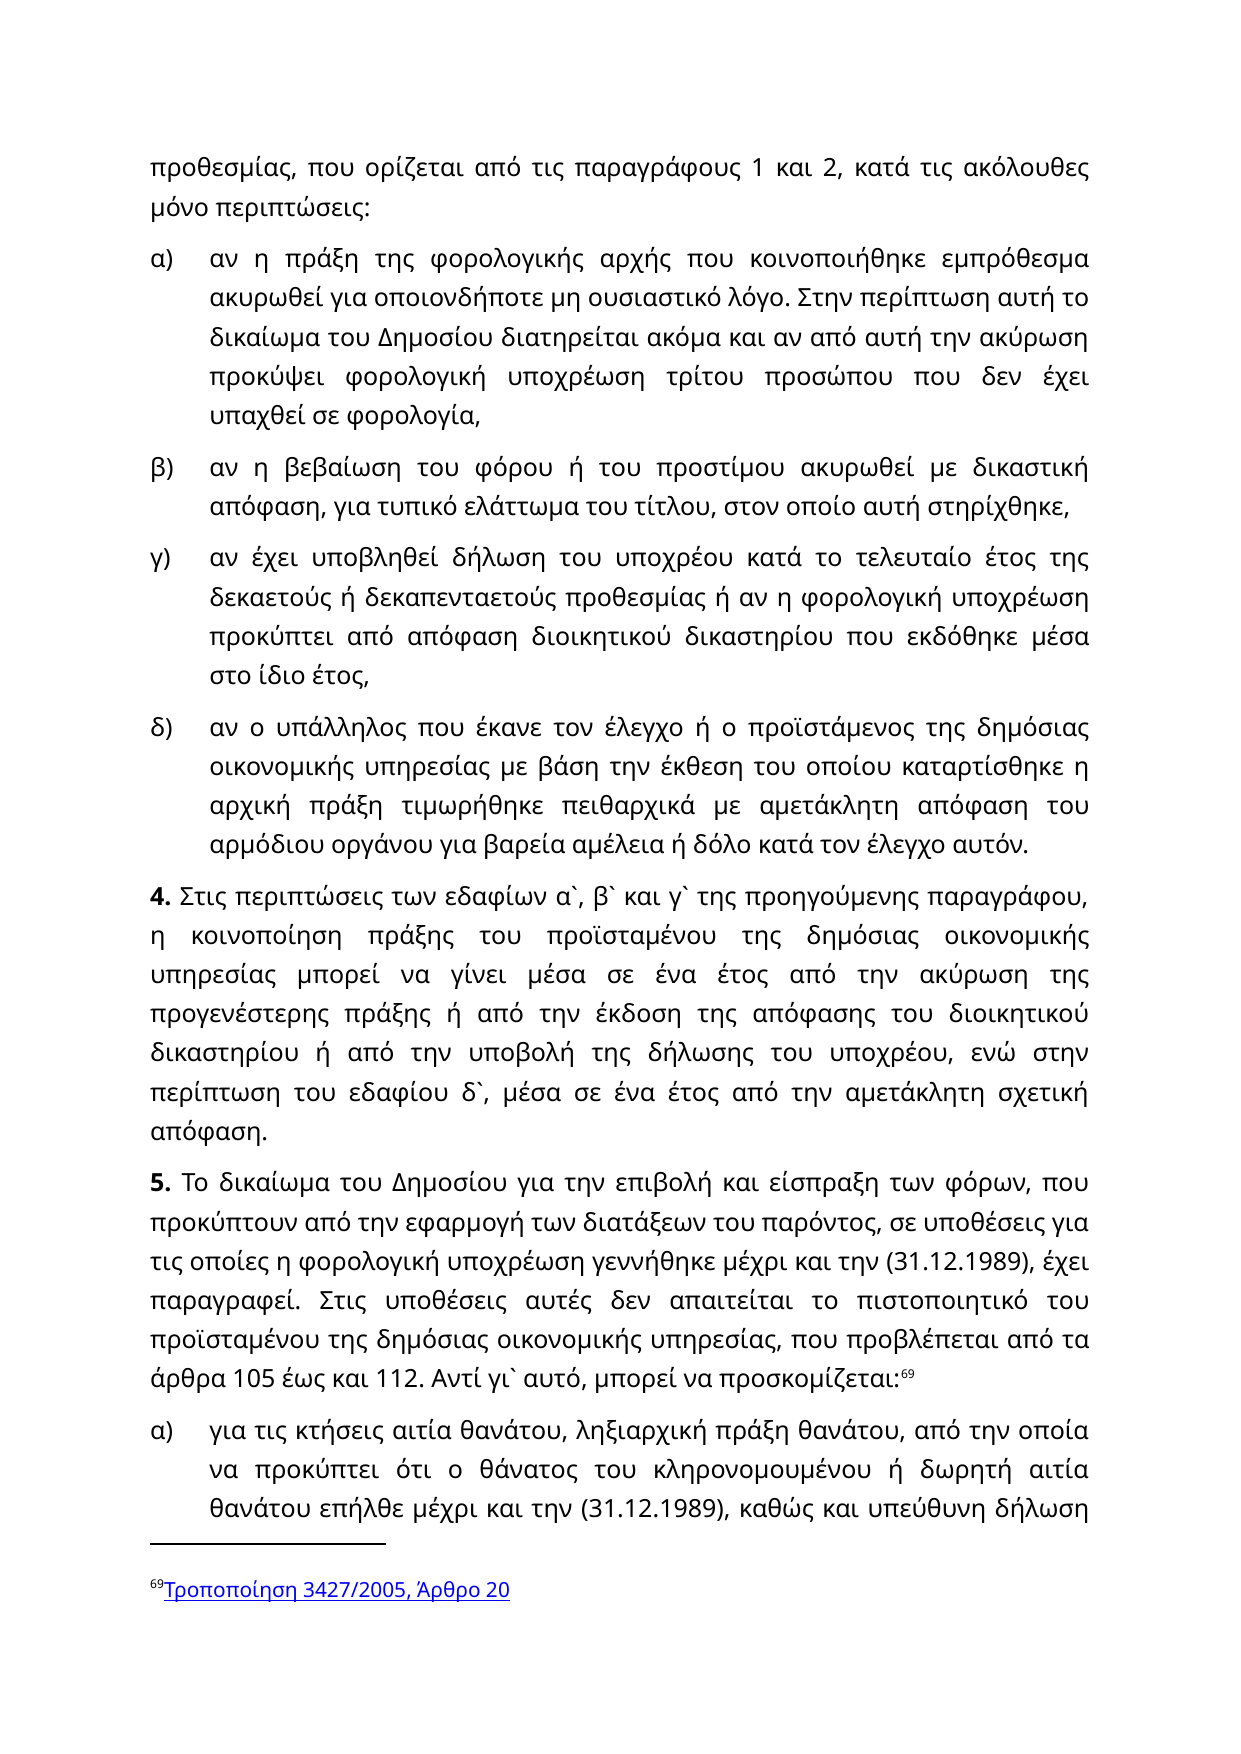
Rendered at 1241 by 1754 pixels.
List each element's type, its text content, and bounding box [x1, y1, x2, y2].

text 5. Το δικαίωμα του Δημοσίου για την επιβολή και είσπραξη των φόρων, που προκύπτουν από την εφαρμογή των διατάξεων του παρόντος, σε υποθέσεις για τις οποίες η φορολογική υποχρέωση γεννήθηκε μέχρι και την (31.12.1989), έχει παραγραφεί. Στις υποθέσεις αυτές δεν απαιτείται το πιστοποιητικό του προϊσταμένου της δημόσιας οικονομικής υπηρεσίας, που προβλέπεται από τα άρθρα 105 έως και 112. Αντί γι` αυτό, μπορεί να προσκομίζεται: [150, 1165, 1090, 1395]
list β) αν η βεβαίωση του φόρου ή του προστίμου ακυρωθεί με δικαστική απόφαση, για τυπικό ελάττωμα του τίτλου, στον οποίο αυτή στηρίχθηκε, [150, 449, 1090, 522]
text 4. Στις περιπτώσεις των εδαφίων α`, β` και γ` της προηγούμενης παραγράφου, η κοινοποίηση πράξης του προϊσταμένου της δημόσιας οικονομικής υπηρεσίας μπορεί να γίνει μέσα σε ένα έτος από την ακύρωση της προγενέστερης πράξης ή από την έκδοση της απόφασης του διοικητικού δικαστηρίου ή από την υποβολή της δήλωσης του υποχρέου, ενώ στην περίπτωση του εδαφίου δ`, μέσα σε ένα έτος από την αμετάκλητη σχετική απόφαση. [150, 878, 1090, 1147]
text προθεσμίας, που ορίζεται από τις παραγράφους 1 και 2, κατά τις ακόλουθες μόνο περιπτώσεις: [150, 150, 1090, 223]
list α) για τις κτήσεις αιτία θανάτου, ληξιαρχική πράξη θανάτου, από την οποία να προκύπτει ότι ο θάνατος του κληρονομουμένου ή δωρητή αιτία θανάτου επήλθε μέχρι και την (31.12.1989), καθώς και υπεύθυνη δήλωση [150, 1412, 1090, 1525]
list δ) αν ο υπάλληλος που έκανε τον έλεγχο ή ο προϊστάμενος της δημόσιας οικονομικής υπηρεσίας με βάση την έκθεση του οποίου καταρτίσθηκε η αρχική πράξη τιμωρήθηκε πειθαρχικά με αμετάκλητη απόφαση του αρμόδιου οργάνου για βαρεία αμέλεια ή δόλο κατά τον έλεγχο αυτόν. [150, 709, 1090, 861]
text Τροποποίηση 3427/2005, Άρθρο 20 [150, 1576, 1090, 1604]
list α) αν η πράξη της φορολογικής αρχής που κοινοποιήθηκε εμπρόθεσμα ακυρωθεί για οποιονδήποτε μη ουσιαστικό λόγο. Στην περίπτωση αυτή το δικαίωμα του Δημοσίου διατηρείται ακόμα και αν από αυτή την ακύρωση προκύψει φορολογική υποχρέωση τρίτου προσώπου που δεν έχει υπαχθεί σε φορολογία, [150, 241, 1090, 432]
list γ) αν έχει υποβληθεί δήλωση του υποχρέου κατά το τελευταίο έτος της δεκαετούς ή δεκαπενταετούς προθεσμίας ή αν η φορολογική υποχρέωση προκύπτει από απόφαση διοικητικού δικαστηρίου που εκδόθηκε μέσα στο ίδιο έτος, [150, 540, 1090, 692]
